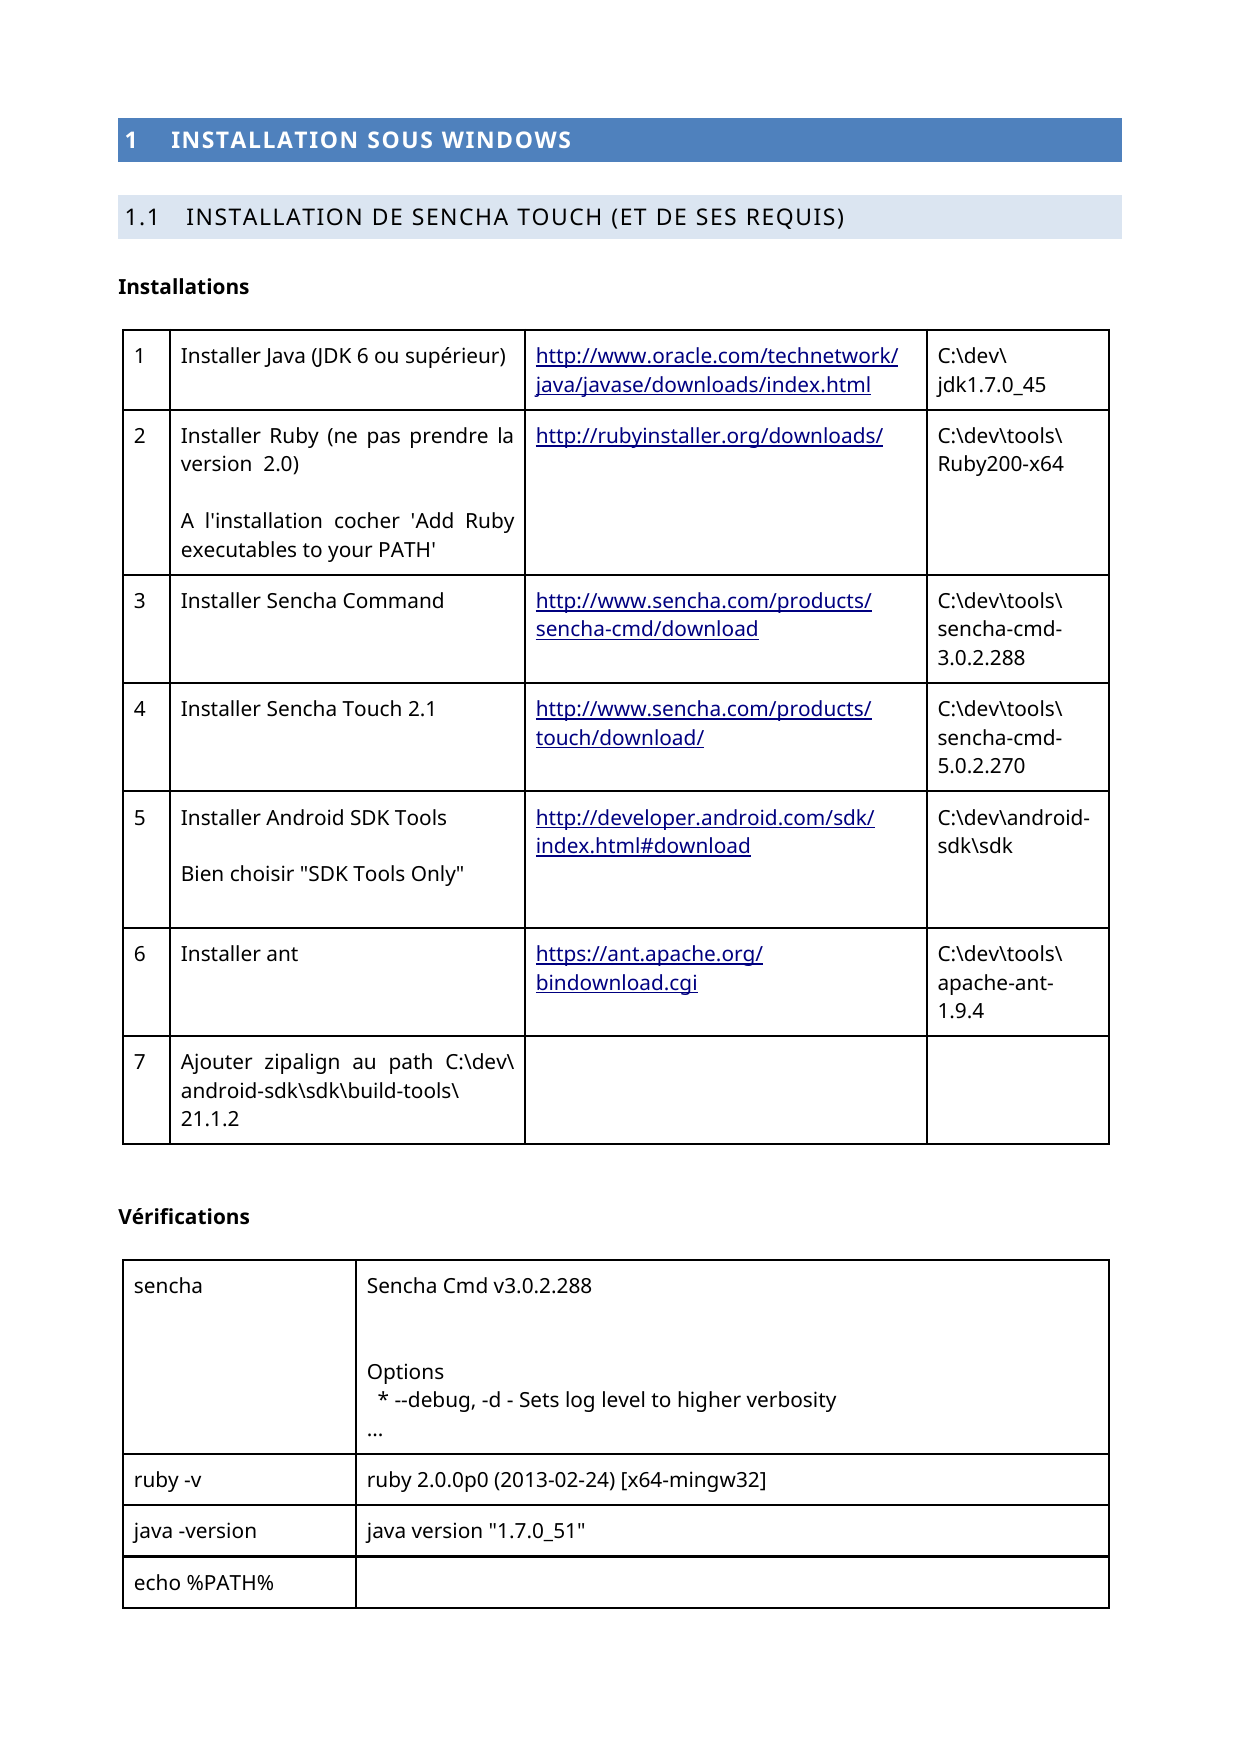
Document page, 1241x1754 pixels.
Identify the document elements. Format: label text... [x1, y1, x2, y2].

table_cell 2 [124, 411, 169, 574]
table_cell Ajouter zipalign au path C:\dev\android-sdk\sdk\build-tools\21.1.2 [171, 1037, 524, 1143]
table_header sencha [124, 1261, 355, 1453]
table_header C:\dev\jdk1.7.0_45 [928, 331, 1108, 408]
table_cell Installer Sencha Command [171, 576, 524, 682]
table_cell Installer ant [171, 929, 524, 1035]
table_header Sencha Cmd v3.0.2.288 Options * --debug, -d - Sets log level to higher verbosity ... [357, 1261, 1108, 1453]
table_cell https://ant.apache.org/bindownload.cgi [526, 929, 926, 1035]
table_cell http://developer.android.com/sdk/index.html#download [526, 792, 926, 927]
table_cell java -version [124, 1506, 355, 1555]
table_cell ruby 2.0.0p0 (2013-02-24) [x64-mingw32] [357, 1455, 1108, 1504]
table_header http://www.oracle.com/technetwork/java/javase/downloads/index.html [526, 331, 926, 408]
table_cell 3 [124, 576, 169, 682]
table_cell http://www.sencha.com/products/sencha-cmd/download [526, 576, 926, 682]
table_cell C:\dev\tools\sencha-cmd-3.0.2.288 [928, 576, 1108, 682]
table_cell 5 [124, 792, 169, 927]
table_cell [928, 1037, 1108, 1143]
table_cell echo %PATH% [124, 1558, 355, 1607]
table_cell java version "1.7.0_51" [357, 1506, 1108, 1555]
table_cell http://www.sencha.com/products/touch/download/ [526, 684, 926, 790]
text Vérifications [118, 1202, 1122, 1231]
table_cell Installer Sencha Touch 2.1 [171, 684, 524, 790]
table_cell C:\dev\tools\Ruby200-x64 [928, 411, 1108, 574]
table_cell Installer Ruby (ne pas prendre la version 2.0) A l'installation cocher 'Add Ruby executables to your PATH' [171, 411, 524, 574]
text Installations [118, 272, 1122, 300]
table_cell 4 [124, 684, 169, 790]
subtitle Installation de Sencha Touch (et de ses requis) [124, 201, 1116, 232]
table_cell http://rubyinstaller.org/downloads/ [526, 411, 926, 574]
table_cell 6 [124, 929, 169, 1035]
table_header Installer Java (JDK 6 ou supérieur) [171, 331, 524, 408]
table_cell Installer Android SDK Tools Bien choisir "SDK Tools Only" [171, 792, 524, 927]
table_cell [357, 1558, 1108, 1607]
table_cell [526, 1037, 926, 1143]
table_header 1 [124, 331, 169, 408]
table_cell 7 [124, 1037, 169, 1143]
table_cell ruby -v [124, 1455, 355, 1504]
table_cell C:\dev\tools\sencha-cmd-5.0.2.270 [928, 684, 1108, 790]
table_cell C:\dev\tools\apache-ant-1.9.4 [928, 929, 1108, 1035]
table_cell C:\dev\android-sdk\sdk [928, 792, 1108, 927]
subtitle Installation sous Windows [124, 124, 1116, 156]
